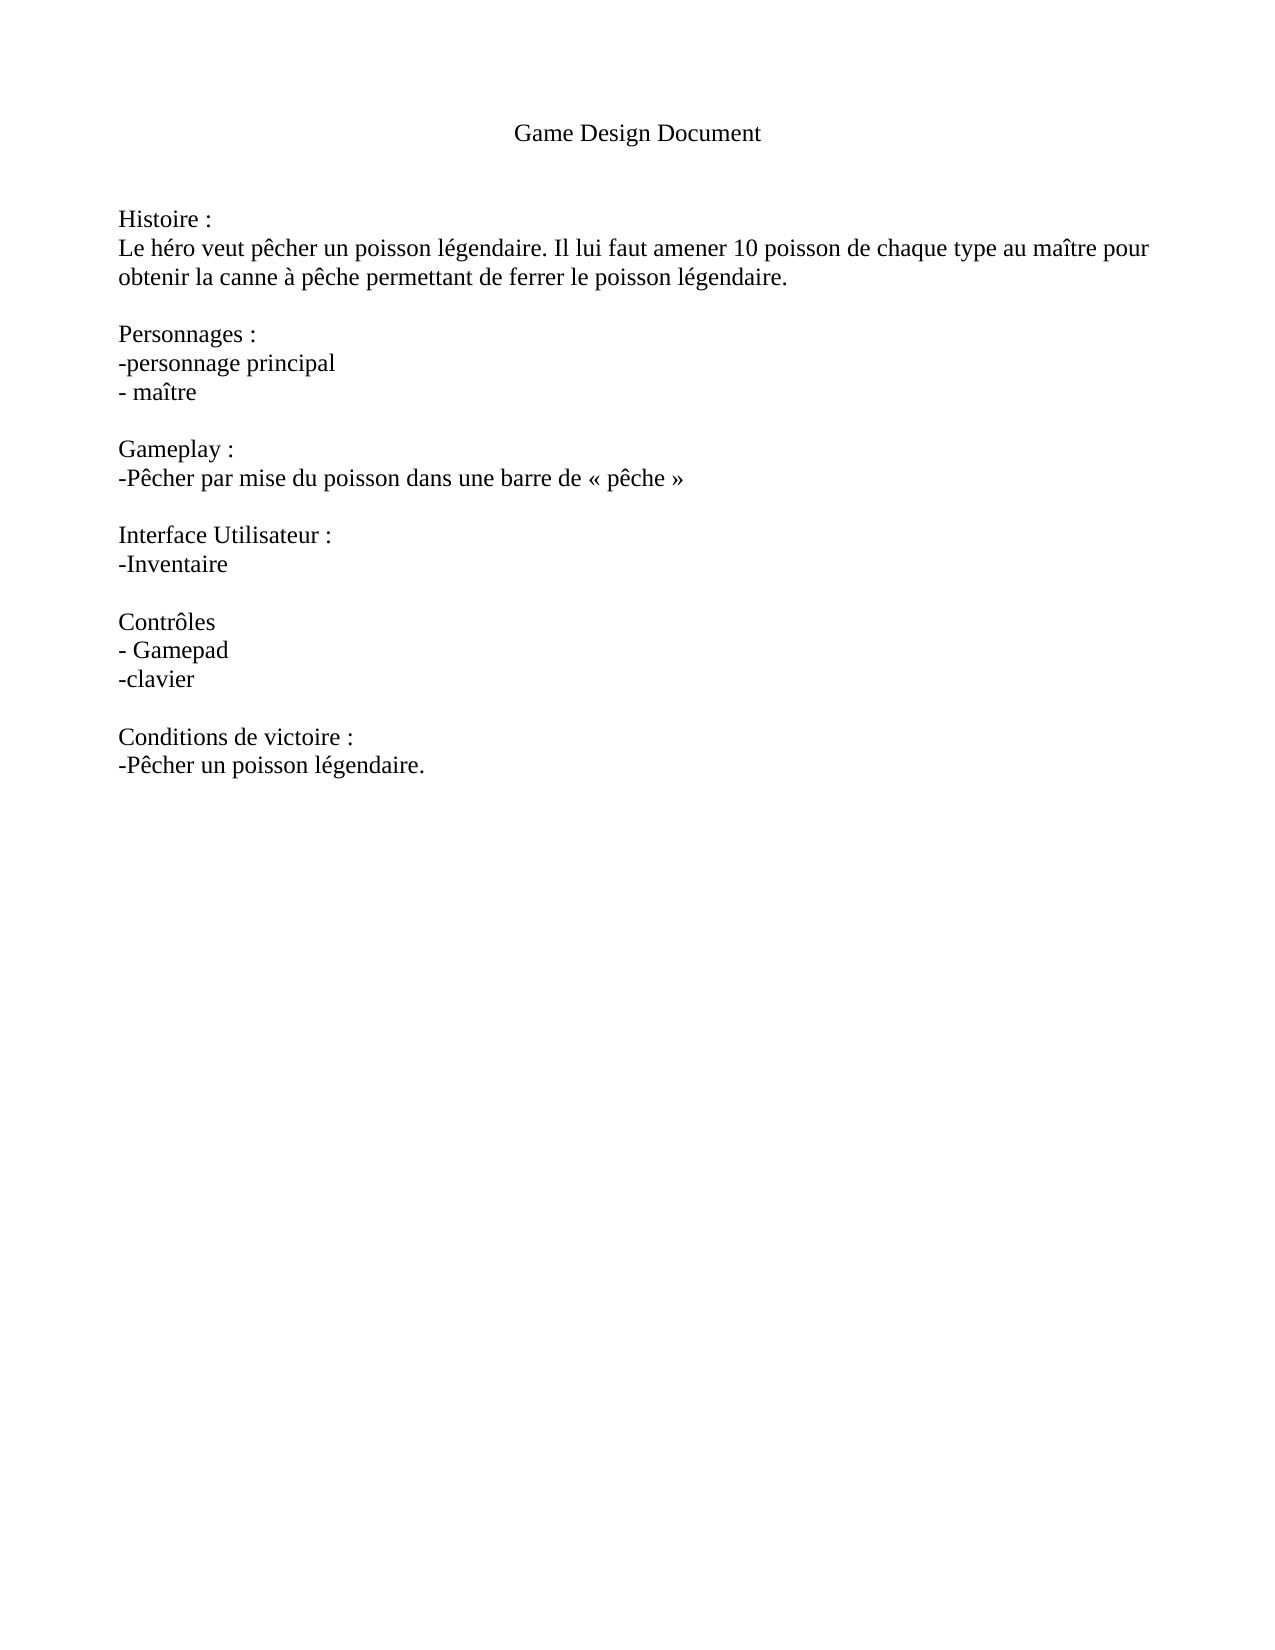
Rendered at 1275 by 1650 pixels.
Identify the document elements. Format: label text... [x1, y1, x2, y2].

text - maître [118, 377, 1157, 406]
text Le héro veut pêcher un poisson légendaire. Il lui faut amener 10 poisson de chaque type au maître pour obtenir la canne à pêche permettant de ferrer le poisson légendaire. [118, 233, 1157, 291]
text - Gamepad [118, 636, 1157, 664]
text Conditions de victoire : [118, 722, 1157, 751]
text Interface Utilisateur : [118, 521, 1157, 549]
text Histoire : [118, 204, 1157, 233]
text -Inventaire [118, 549, 1157, 578]
text Contrôles [118, 607, 1157, 636]
text -clavier [118, 664, 1157, 693]
text Game Design Document [118, 118, 1157, 147]
text -Pêcher par mise du poisson dans une barre de « pêche » [118, 463, 1157, 492]
text -Pêcher un poisson légendaire. [118, 751, 1157, 779]
text Gameplay : [118, 434, 1157, 463]
text Personnages : [118, 319, 1157, 348]
text -personnage principal [118, 348, 1157, 377]
